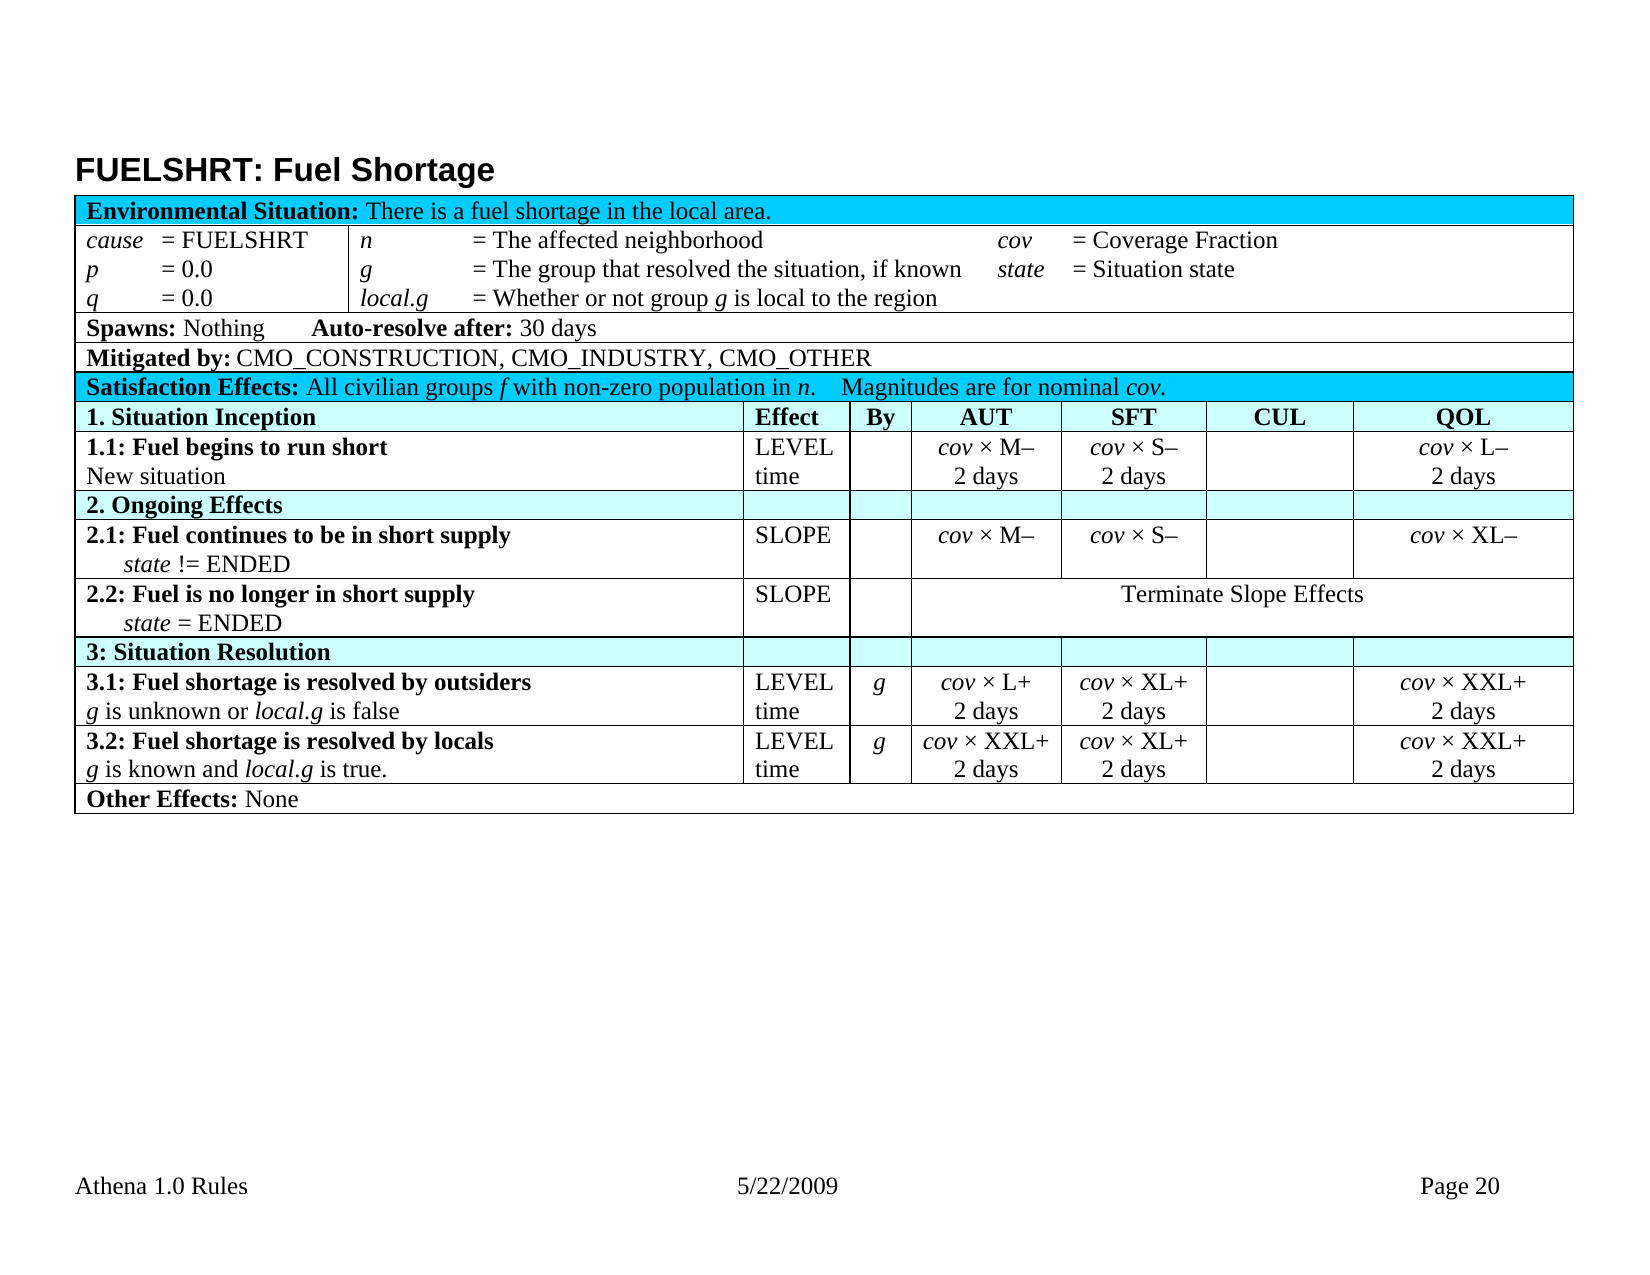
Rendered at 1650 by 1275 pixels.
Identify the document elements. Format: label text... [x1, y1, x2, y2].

table_cell Other Effects: None [76, 784, 1573, 813]
table_cell 2. Ongoing Effects [76, 491, 743, 519]
table_cell cov × XXL+ 2 days [1354, 667, 1573, 725]
table_cell 3.1: Fuel shortage is resolved by outsiders g is unknown or local.g is false [76, 667, 743, 725]
table_cell [912, 638, 1061, 666]
table_cell [851, 520, 911, 578]
table_cell [1062, 491, 1206, 519]
table_cell 2.2: Fuel is no longer in short supply state = ENDED [76, 579, 743, 636]
table_cell cov × M– [912, 520, 1061, 578]
table_cell [851, 432, 911, 489]
table_cell SLOPE [744, 520, 849, 578]
table_cell Mitigated by: CMO_CONSTRUCTION, CMO_INDUSTRY, CMO_OTHER [76, 343, 1573, 371]
table_cell cov × M– 2 days [912, 432, 1061, 489]
table_cell 3.2: Fuel shortage is resolved by locals g is known and local.g is true. [76, 726, 743, 783]
table_cell 3: Situation Resolution [76, 638, 743, 666]
table_cell 1.1: Fuel begins to run short New situation [76, 432, 743, 489]
table_cell [744, 638, 849, 666]
table_cell [1207, 432, 1353, 489]
table_cell cov × XL+ 2 days [1062, 726, 1206, 783]
table_cell AUT [912, 402, 1061, 431]
table_cell QOL [1354, 402, 1573, 431]
table_cell cov × S– [1062, 520, 1206, 578]
table_cell Satisfaction Effects: All civilian groups f with non-zero population in n. Magnitudes are for nominal cov. [76, 373, 1573, 401]
table_cell [851, 638, 911, 666]
table_cell [851, 491, 911, 519]
table_cell Spawns: Nothing Auto-resolve after: 30 days [76, 313, 1573, 342]
table_cell 1. Situation Inception [76, 402, 743, 431]
table_cell CUL [1207, 402, 1353, 431]
table_cell cov × L– 2 days [1354, 432, 1573, 489]
table_cell LEVEL time [744, 432, 849, 489]
table_cell [1207, 726, 1353, 783]
table_cell [1207, 491, 1353, 519]
table_cell [912, 491, 1061, 519]
table_cell cov × XXL+ 2 days [912, 726, 1061, 783]
table_cell [851, 579, 911, 636]
table_cell cov × XXL+ 2 days [1354, 726, 1573, 783]
table_cell [1207, 520, 1353, 578]
table_cell cov × XL+ 2 days [1062, 667, 1206, 725]
table_header Environmental Situation: There is a fuel shortage in the local area. [76, 196, 1573, 224]
table_cell SLOPE [744, 579, 849, 636]
text FUELSHRT: Fuel Shortage [75, 150, 1575, 188]
table_cell [1207, 638, 1353, 666]
table_cell cause = FUELSHRT p = 0.0 q = 0.0 [76, 226, 348, 312]
table_cell [1207, 667, 1353, 725]
table_cell LEVEL time [744, 667, 849, 725]
table_cell [1062, 638, 1206, 666]
table_cell Effect [744, 402, 849, 431]
table_cell LEVEL time [744, 726, 849, 783]
table_cell By [851, 402, 911, 431]
table_cell [1354, 638, 1573, 666]
table_cell [744, 491, 849, 519]
table_cell [1354, 491, 1573, 519]
table_cell cov × XL– [1354, 520, 1573, 578]
table_cell g [851, 667, 911, 725]
table_cell 2.1: Fuel continues to be in short supply state != ENDED [76, 520, 743, 578]
table_cell Terminate Slope Effects [912, 579, 1573, 636]
table_cell n = The affected neighborhood cov = Coverage Fraction g = The group that resolved the situation, if known state = Situation state local.g = Whether or not group g is local to the region [349, 226, 1573, 312]
table_cell SFT [1062, 402, 1206, 431]
table_cell g [851, 726, 911, 783]
table_cell cov × L+ 2 days [912, 667, 1061, 725]
table_cell cov × S– 2 days [1062, 432, 1206, 489]
